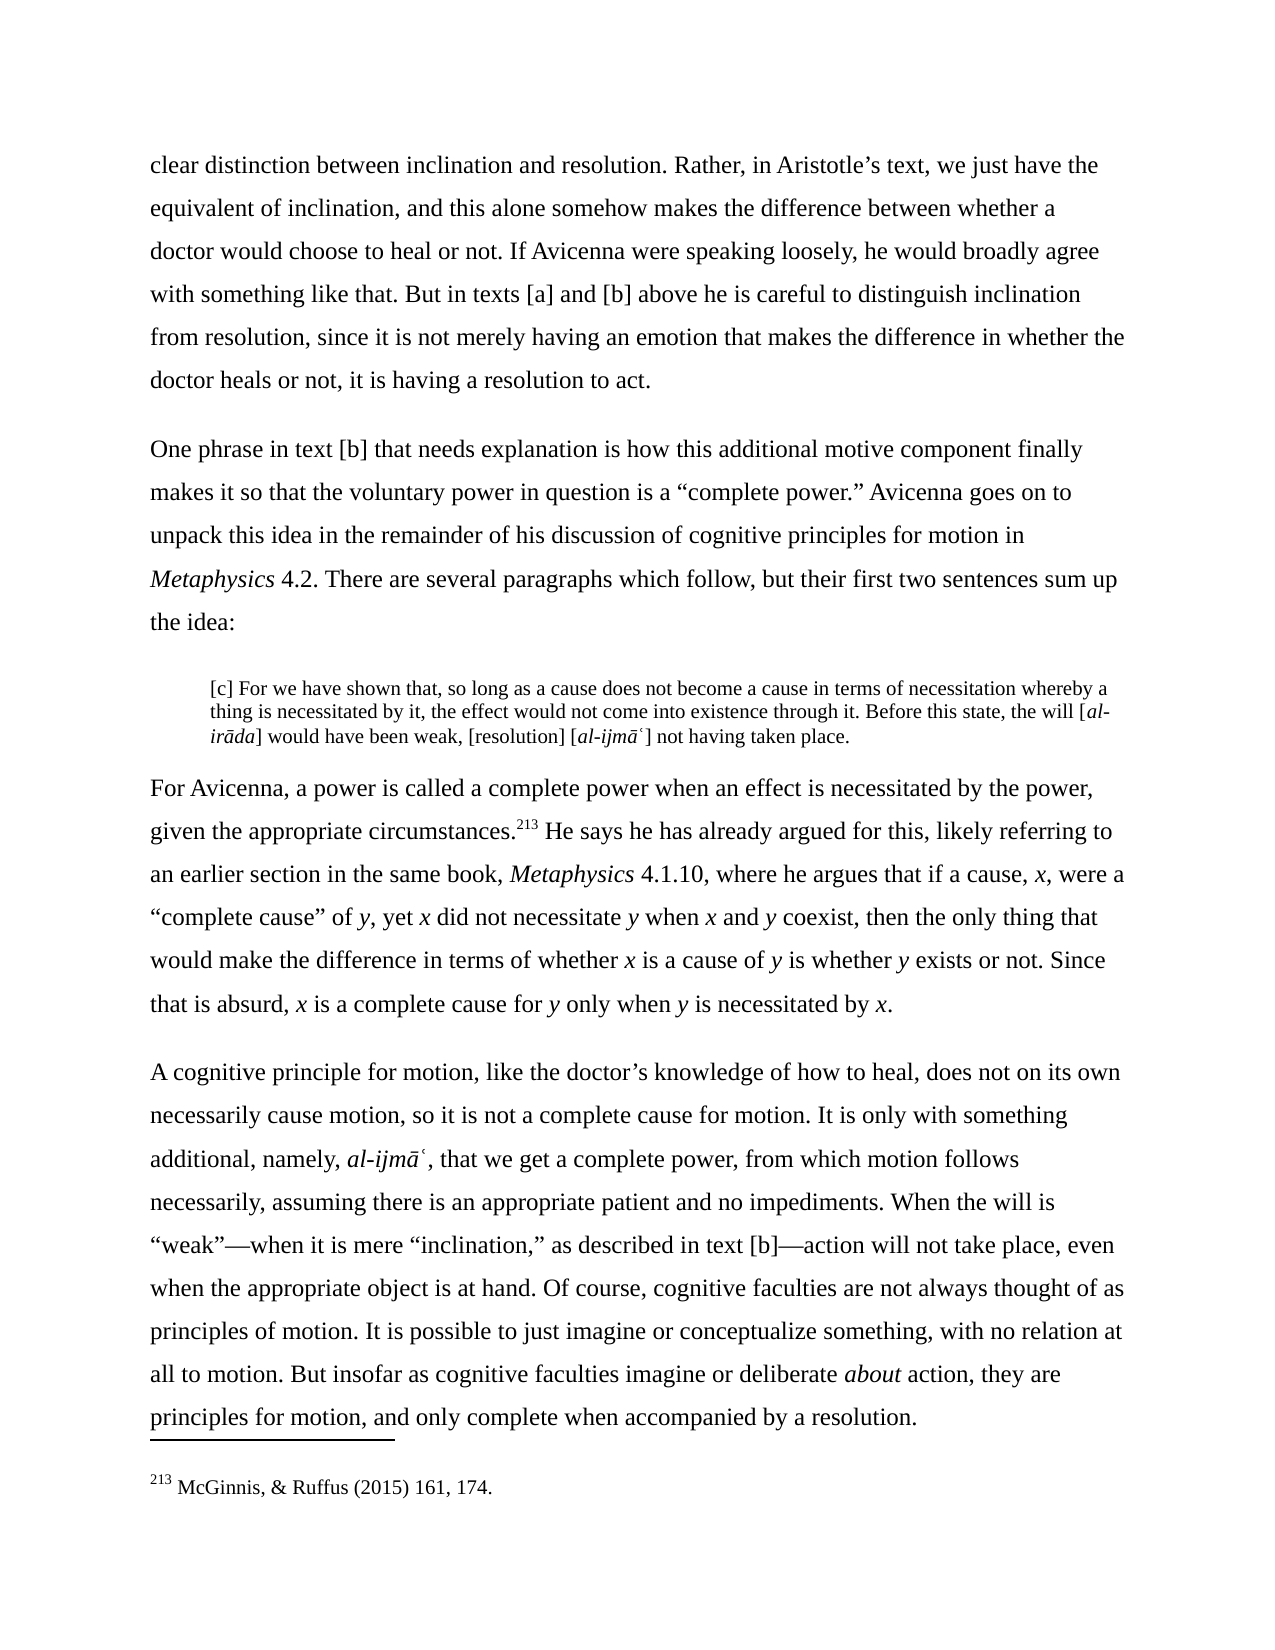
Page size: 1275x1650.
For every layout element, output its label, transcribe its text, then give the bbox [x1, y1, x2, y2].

text A cognitive principle for motion, like the doctor’s knowledge of how to heal, does not on its own necessarily cause motion, so it is not a complete cause for motion. It is only with something additional, namely, al-ijmāʿ, that we get a complete power, from which motion follows necessarily, assuming there is an appropriate patient and no impediments. When the will is “weak”—when it is mere “inclination,” as described in text [b]—action will not take place, even when the appropriate object is at hand. Of course, cognitive faculties are not always thought of as principles of motion. It is possible to just imagine or conceptualize something, with no relation at all to motion. But insofar as cognitive faculties imagine or deliberate about action, they are principles for motion, and only complete when accompanied by a resolution. [150, 1057, 1125, 1431]
text One phrase in text [b] that needs explanation is how this additional motive component finally makes it so that the voluntary power in question is a “complete power.” Avicenna goes on to unpack this idea in the remainder of his discussion of cognitive principles for motion in Metaphysics 4.2. There are several paragraphs which follow, but their first two sentences sum up the idea: [150, 434, 1125, 636]
text For Avicenna, a power is called a complete power when an effect is necessitated by the power, given the appropriate circumstances. He says he has already argued for this, likely referring to an earlier section in the same book, Metaphysics 4.1.10, where he argues that if a cause, x, were a “complete cause” of y, yet x did not necessitate y when x and y coexist, then the only thing that would make the difference in terms of whether x is a cause of y is whether y exists or not. Since that is absurd, x is a complete cause for y only when y is necessitated by x. [150, 773, 1125, 1017]
text [c] For we have shown that, so long as a cause does not become a cause in terms of necessitation whereby a thing is necessitated by it, the effect would not come into existence through it. Before this state, the will [al-irāda] would have been weak, [resolution] [al-ijmāʿ] not having taken place. [210, 675, 1125, 748]
text McGinnis, & Ruffus (2015) 161, 174. [150, 1471, 1125, 1500]
text clear distinction between inclination and resolution. Rather, in Aristotle’s text, we just have the equivalent of inclination, and this alone somehow makes the difference between whether a doctor would choose to heal or not. If Avicenna were speaking loosely, he would broadly agree with something like that. But in texts [a] and [b] above he is careful to distinguish inclination from resolution, since it is not merely having an emotion that makes the difference in whether the doctor heals or not, it is having a resolution to act. [150, 150, 1125, 394]
